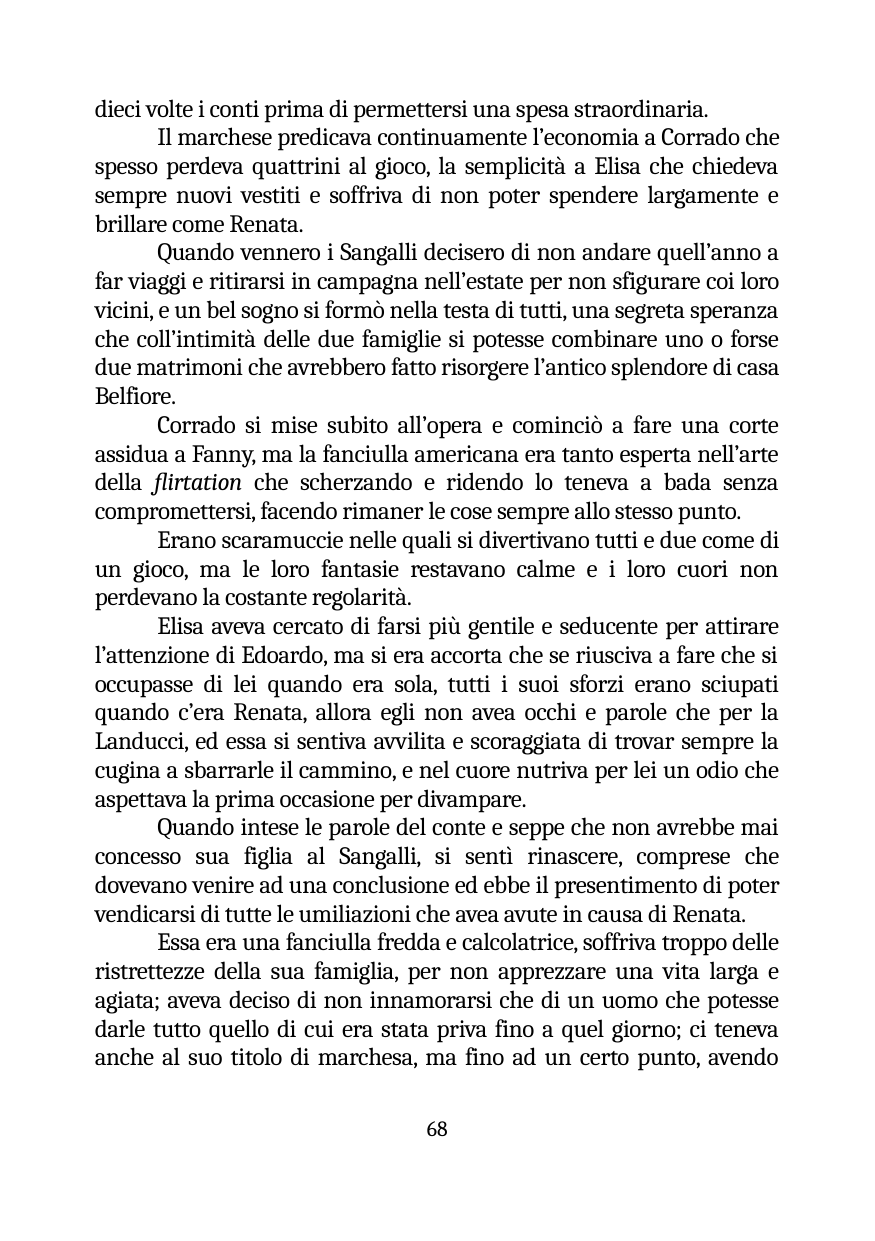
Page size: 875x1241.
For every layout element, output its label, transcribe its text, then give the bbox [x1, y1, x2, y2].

text Quando intese le parole del conte e seppe che non avrebbe mai concesso sua figlia al Sangalli, si sentì rinascere, comprese che dovevano venire ad una conclusione ed ebbe il presentimento di poter vendicarsi di tutte le umiliazioni che avea avute in causa di Renata. [94, 813, 779, 928]
text dieci volte i conti prima di permettersi una spesa straordinaria. [94, 94, 779, 123]
text Elisa aveva cercato di farsi più gentile e seducente per attirare l’attenzione di Edoardo, ma si era accorta che se riusciva a fare che si occupasse di lei quando era sola, tutti i suoi sforzi erano sciupati quando c’era Renata, allora egli non avea occhi e parole che per la Landucci, ed essa si sentiva avvilita e scoraggiata di trovar sempre la cugina a sbarrarle il cammino, e nel cuore nutriva per lei un odio che aspettava la prima occasione per divampare. [94, 612, 779, 813]
text Erano scaramuccie nelle quali si divertivano tutti e due come di un gioco, ma le loro fantasie restavano calme e i loro cuori non perdevano la costante regolarità. [94, 526, 779, 612]
text Il marchese predicava continuamente l’economia a Corrado che spesso perdeva quattrini al gioco, la semplicità a Elisa che chiedeva sempre nuovi vestiti e soffriva di non poter spendere largamente e brillare come Renata. [94, 123, 779, 238]
text Corrado si mise subito all’opera e cominciò a fare una corte assidua a Fanny, ma la fanciulla americana era tanto esperta nell’arte della flirtation che scherzando e ridendo lo teneva a bada senza compromettersi, facendo rimaner le cose sempre allo stesso punto. [94, 411, 779, 526]
text Quando vennero i Sangalli decisero di non andare quell’anno a far viaggi e ritirarsi in campagna nell’estate per non sfigurare coi loro vicini, e un bel sogno si formò nella testa di tutti, una segreta speranza che coll’intimità delle due famiglie si potesse combinare uno o forse due matrimoni che avrebbero fatto risorgere l’antico splendore di casa Belfiore. [94, 238, 779, 411]
text Essa era una fanciulla fredda e calcolatrice, soffriva troppo delle ristrettezze della sua famiglia, per non apprezzare una vita larga e agiata; aveva deciso di non innamorarsi che di un uomo che potesse darle tutto quello di cui era stata priva fino a quel giorno; ci teneva anche al suo titolo di marchesa, ma fino ad un certo punto, avendo [94, 928, 779, 1072]
